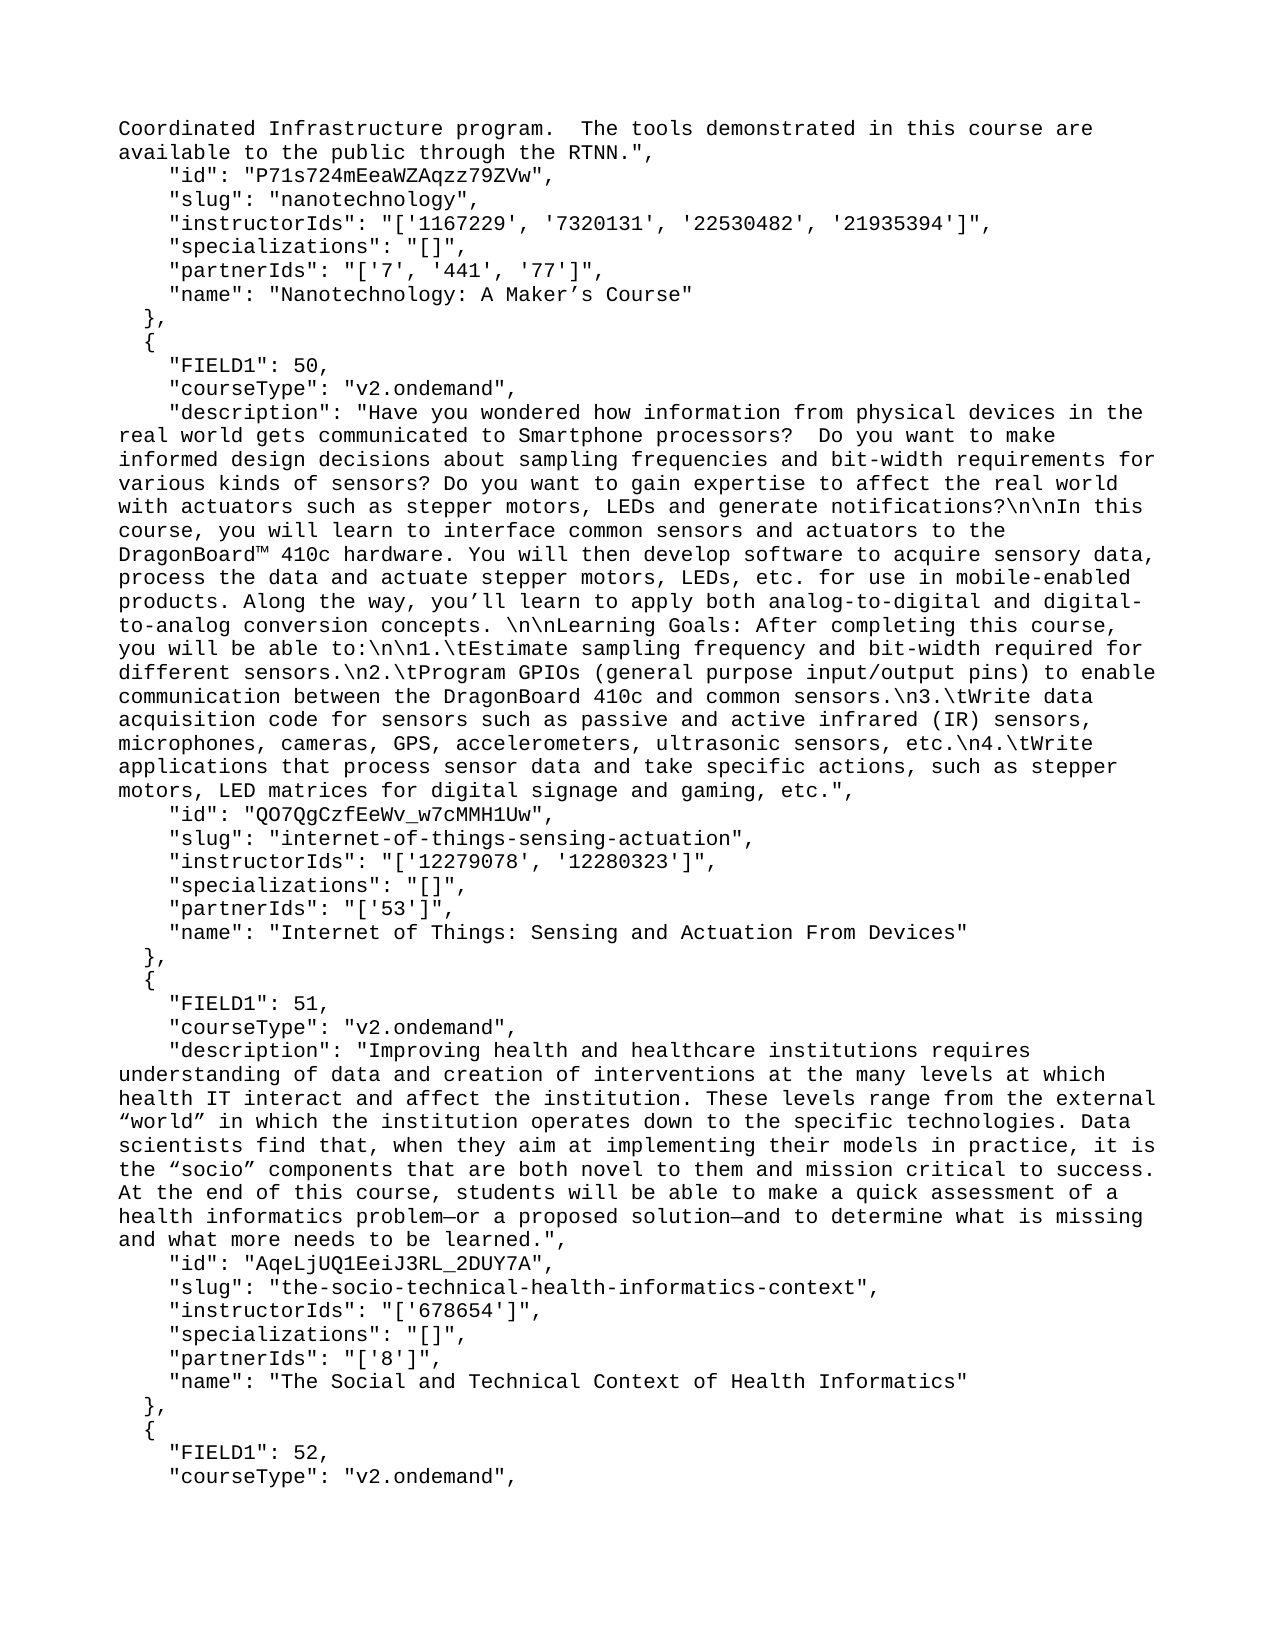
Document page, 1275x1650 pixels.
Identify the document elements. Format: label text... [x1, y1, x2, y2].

text Coordinated Infrastructure program. The tools demonstrated in this course are available to the public through the RTNN.", [118, 118, 1157, 165]
text "partnerIds": "['7', '441', '77']", [118, 260, 1157, 284]
text "name": "Nanotechnology: A Maker’s Course" [118, 284, 1157, 307]
text { [118, 1419, 1157, 1442]
text "specializations": "[]", [118, 875, 1157, 898]
text "id": "P71s724mEeaWZAqzz79ZVw", [118, 165, 1157, 189]
text "slug": "nanotechnology", [118, 189, 1157, 213]
text "partnerIds": "['53']", [118, 898, 1157, 922]
text "id": "QO7QgCzfEeWv_w7cMMH1Uw", [118, 804, 1157, 827]
text "courseType": "v2.ondemand", [118, 1466, 1157, 1489]
text }, [118, 307, 1157, 331]
text "id": "AqeLjUQ1EeiJ3RL_2DUY7A", [118, 1253, 1157, 1277]
text "slug": "internet-of-things-sensing-actuation", [118, 827, 1157, 851]
text "name": "The Social and Technical Context of Health Informatics" [118, 1371, 1157, 1395]
text "partnerIds": "['8']", [118, 1348, 1157, 1371]
text { [118, 969, 1157, 993]
text "specializations": "[]", [118, 236, 1157, 260]
text "instructorIds": "['1167229', '7320131', '22530482', '21935394']", [118, 213, 1157, 236]
text "FIELD1": 52, [118, 1442, 1157, 1466]
text "courseType": "v2.ondemand", [118, 1017, 1157, 1040]
text "name": "Internet of Things: Sensing and Actuation From Devices" [118, 922, 1157, 946]
text }, [118, 1395, 1157, 1419]
text }, [118, 946, 1157, 969]
text "FIELD1": 50, [118, 354, 1157, 378]
text "courseType": "v2.ondemand", [118, 378, 1157, 402]
text "instructorIds": "['678654']", [118, 1300, 1157, 1324]
text "description": "Have you wondered how information from physical devices in the real world gets communicated to Smartphone processors? Do you want to make informed design decisions about sampling frequencies and bit-width requirements for various kinds of sensors? Do you want to gain expertise to affect the real world with actuators such as stepper motors, LEDs and generate notifications?\n\nIn this course, you will learn to interface common sensors and actuators to the DragonBoard™ 410c hardware. You will then develop software to acquire sensory data, process the data and actuate stepper motors, LEDs, etc. for use in mobile-enabled products. Along the way, you’ll learn to apply both analog-to-digital and digital-to-analog conversion concepts. \n\nLearning Goals: After completing this course, you will be able to:\n\n1.\tEstimate sampling frequency and bit-width required for different sensors.\n2.\tProgram GPIOs (general purpose input/output pins) to enable communication between the DragonBoard 410c and common sensors.\n3.\tWrite data acquisition code for sensors such as passive and active infrared (IR) sensors, microphones, cameras, GPS, accelerometers, ultrasonic sensors, etc.\n4.\tWrite applications that process sensor data and take specific actions, such as stepper motors, LED matrices for digital signage and gaming, etc.", [118, 402, 1157, 804]
text { [118, 331, 1157, 354]
text "instructorIds": "['12279078', '12280323']", [118, 851, 1157, 875]
text "description": "Improving health and healthcare institutions requires understanding of data and creation of interventions at the many levels at which health IT interact and affect the institution. These levels range from the external “world” in which the institution operates down to the specific technologies. Data scientists find that, when they aim at implementing their models in practice, it is the “socio” components that are both novel to them and mission critical to success. At the end of this course, students will be able to make a quick assessment of a health informatics problem—or a proposed solution—and to determine what is missing and what more needs to be learned.", [118, 1040, 1157, 1253]
text "FIELD1": 51, [118, 993, 1157, 1017]
text "slug": "the-socio-technical-health-informatics-context", [118, 1277, 1157, 1300]
text "specializations": "[]", [118, 1324, 1157, 1348]
